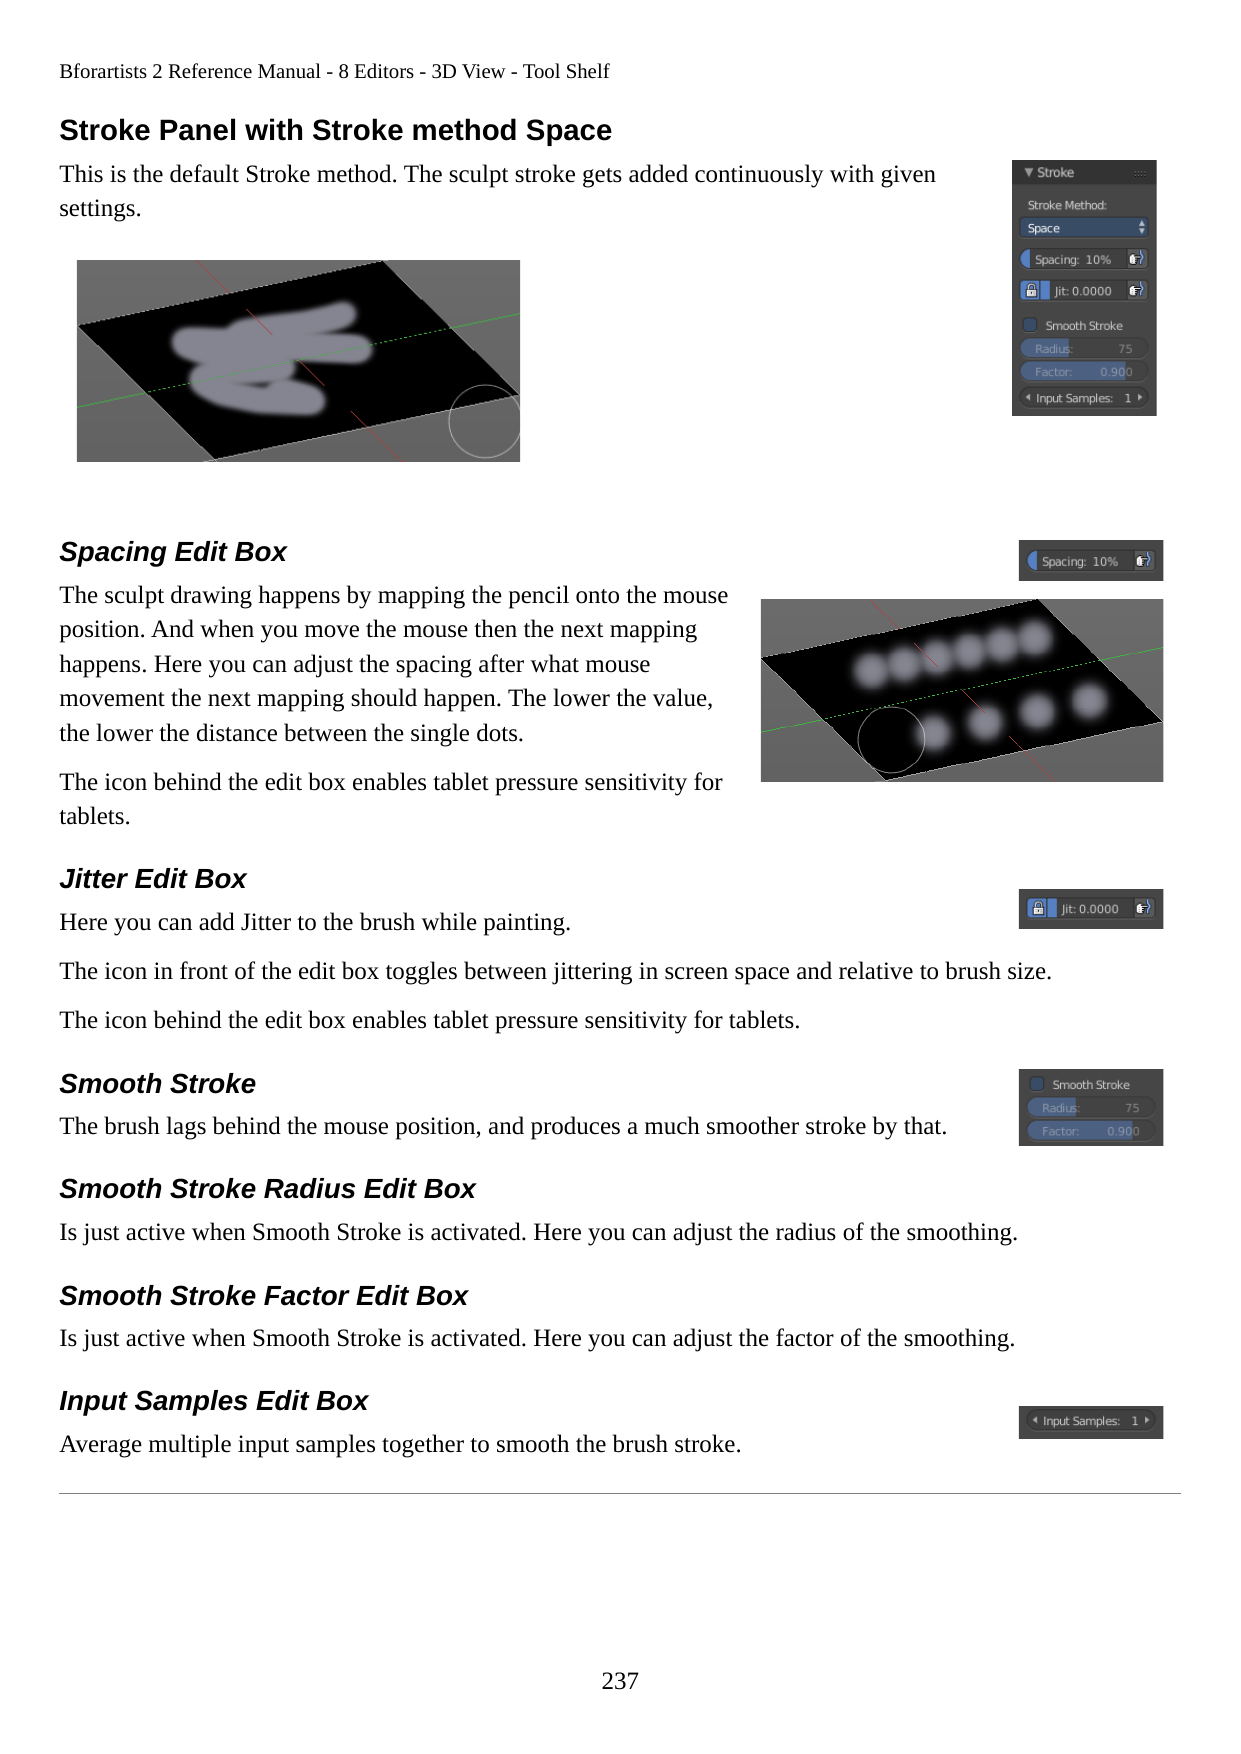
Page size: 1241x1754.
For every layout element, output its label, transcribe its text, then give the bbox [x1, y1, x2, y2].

picture [1018, 1406, 1164, 1439]
text This is the default Stroke method. The sculpt stroke gets added continuously with given settings. [59, 159, 1181, 222]
subtitle Stroke Panel with Stroke method Space [59, 113, 1181, 146]
picture [1018, 1069, 1164, 1146]
picture [1018, 540, 1164, 581]
picture [1012, 160, 1157, 416]
text Average multiple input samples together to smooth the brush stroke. [59, 1429, 1181, 1458]
subtitle Spacing Edit Box [59, 536, 1181, 567]
picture [76, 260, 521, 462]
text The icon behind the edit box enables tablet pressure sensitivity for tablets. [59, 1005, 1181, 1034]
picture [760, 599, 1164, 782]
picture [1018, 889, 1164, 929]
text The brush lags behind the mouse position, and produces a much smoother stroke by that. [59, 1111, 1018, 1140]
subtitle Jitter Edit Box [59, 863, 1181, 895]
text Is just active when Smooth Stroke is activated. Here you can adjust the factor of the smoothing. [59, 1323, 1181, 1352]
subtitle Smooth Stroke Factor Edit Box [59, 1279, 1181, 1311]
text The icon behind the edit box enables tablet pressure sensitivity for tablets. [59, 767, 1181, 830]
text Is just active when Smooth Stroke is activated. Here you can adjust the radius of the smoothing. [59, 1217, 1181, 1246]
subtitle Smooth Stroke Radius Edit Box [59, 1173, 1181, 1205]
subtitle Input Samples Edit Box [59, 1385, 1181, 1417]
subtitle Smooth Stroke [59, 1067, 1181, 1099]
text The icon in front of the edit box toggles between jittering in screen space and relative to brush size. [59, 956, 1181, 985]
text The sculpt drawing happens by mapping the pencil onto the mouse position. And when you move the mouse then the next mapping happens. Here you can adjust the spacing after what mouse movement the next mapping should happen. The lower the value, the lower the distance between the single dots. [59, 580, 1181, 747]
text Here you can add Jitter to the brush while painting. [59, 907, 1181, 936]
